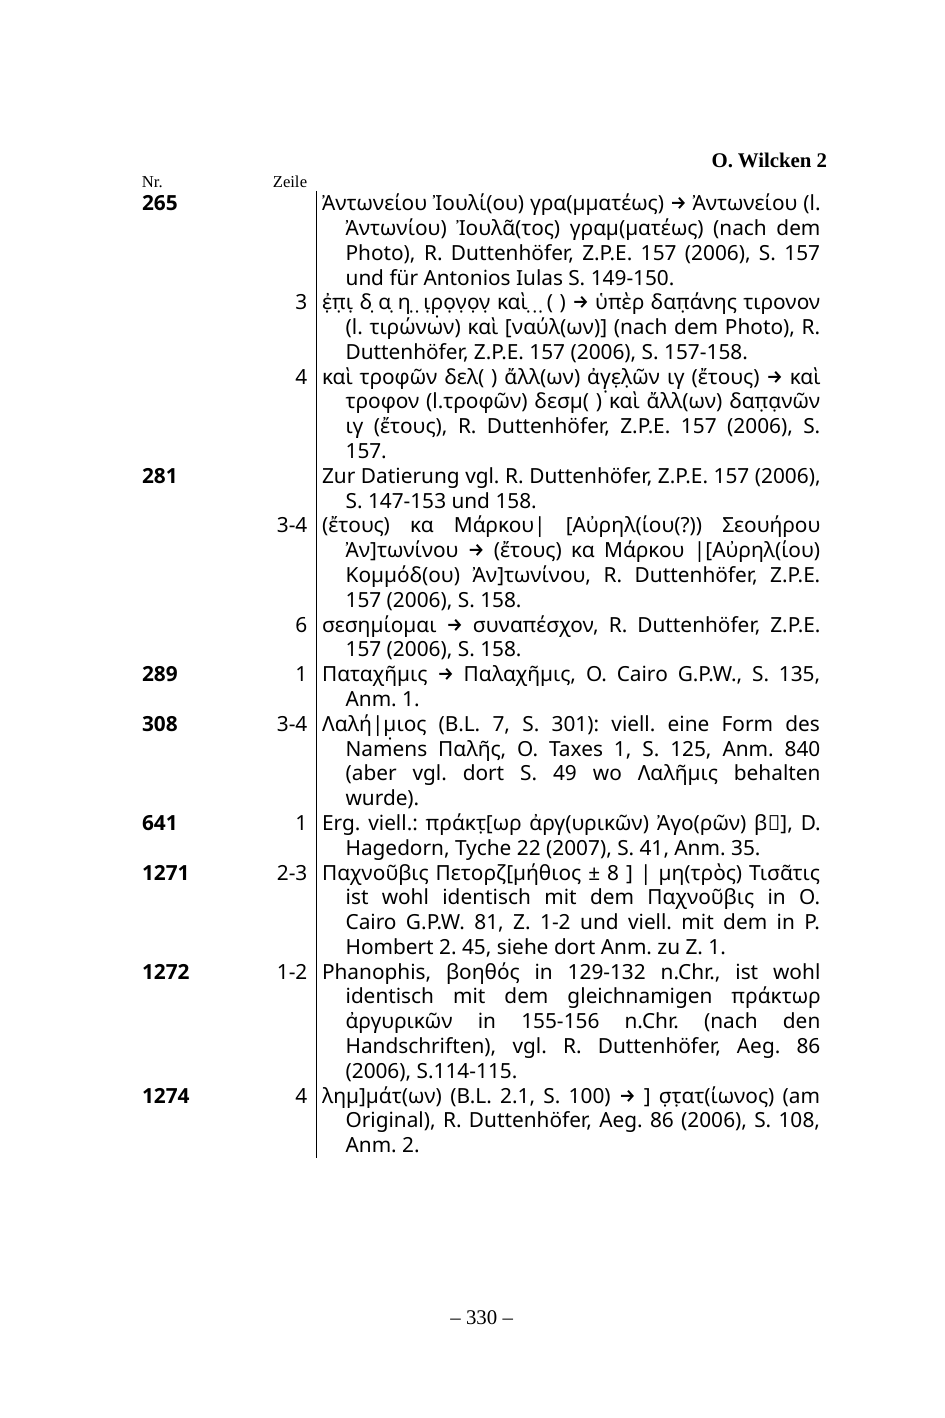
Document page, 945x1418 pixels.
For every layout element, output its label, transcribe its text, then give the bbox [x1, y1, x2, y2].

table_cell 1 [224, 662, 316, 711]
table_cell 6 [136, 612, 316, 662]
table_cell 1271 [136, 860, 224, 959]
table_cell Παχνοῦβις Πετορζ[μήθιος ± 8 ] | μη(τρὸς) Τισᾶτις ist wohl identisch mit dem Παχνοῦβις in O. Cairo G.P.W. 81, Z. 1-2 und viell. mit dem in P. Hombert 2. 45, siehe dort Anm. zu Z. 1. [317, 860, 827, 959]
table_cell 1272 [136, 959, 224, 1083]
table_cell Phanophis, βοηθός in 129-132 n.Chr., ist wohl identisch mit dem gleichnamigen πράκτωρ ἀργυρικῶν in 155-156 n.Chr. (nach den Handschriften), vgl. R. Duttenhöfer, Aeg. 86 (2006), S.114-115. [317, 959, 827, 1083]
table_cell Λαλή|μ̣ιος (B.L. 7, S. 301): viell. eine Form des Namens Παλῆς, O. Taxes 1, S. 125, Anm. 840 (aber vgl. dort S. 49 wo Λαλῆμις behalten wurde). [317, 711, 827, 811]
table_cell 1274 [136, 1083, 224, 1158]
table_cell 308 [136, 711, 224, 811]
table_cell 1 [224, 811, 316, 860]
table_cell Zur Datierung vgl. R. Duttenhöfer, Z.P.E. 157 (2006), S. 147-153 und 158. [317, 464, 827, 513]
table_cell Παταχῆμις → Παλαχῆμις, O. Cairo G.P.W., S. 135, Anm. 1. [317, 662, 827, 711]
table_cell Erg. viell.: πράκτ̣[ωρ ἀργ(υρικῶν) Ἀγο(ρῶν) β], D. Hagedorn, Tyche 22 (2007), S. 41, Anm. 35. [317, 811, 827, 860]
table_cell σεσημίομαι → συναπέσχον, R. Duttenhöfer, Z.P.E. 157 (2006), S. 158. [317, 612, 827, 662]
table_cell 4 [136, 364, 316, 463]
table_cell 1-2 [224, 959, 316, 1083]
table_cell λημ]μάτ(ων) (B.L. 2.1, S. 100) → ] σ̣τ̣ατ(ίωνος) (am Original), R. Duttenhöfer, Aeg. 86 (2006), S. 108, Anm. 2. [317, 1083, 827, 1158]
table_cell ἐ̣π̣ι̣ δ ̣α ̣η ̣ ̣ι̣ρ̣ο̣ν̣ο̣ν̣ καὶ ̣ ̣ ̣( ) → ὑπὲρ δαπ̣άνης τιρονον (l. τιρώνων) καὶ [ναύλ(ων)] (nach dem Photo), R. Duttenhöfer, Z.P.E. 157 (2006), S. 157-158. [317, 290, 827, 364]
table_cell (ἔτους) κα Μάρκου| [Αὐρηλ(ίου(?)) Σεουήρου Ἀν]τωνίνου → (ἔτους) κα Μάρκου |[Αὐρηλ(ίου) Κομμόδ(ου) Ἀν]τωνίνου, R. Duttenhöfer, Z.P.E. 157 (2006), S. 158. [317, 513, 827, 612]
table_cell 3-4 [136, 513, 316, 612]
table_cell 3 [136, 290, 316, 364]
table_cell 641 [136, 811, 224, 860]
table_cell 4 [224, 1083, 316, 1158]
table_cell 281 [136, 464, 316, 513]
table_cell 265 [136, 191, 316, 290]
table_cell Ἀντωνείου Ἰουλί(ου) γρα(μματέως) → Ἀντωνείου (l. Ἀντωνίου) Ἰουλᾶ(τος) γραμ(ματέως) (nach dem Photo), R. Duttenhöfer, Z.P.E. 157 (2006), S. 157 und für Antonios Iulas S. 149-150. [317, 191, 827, 290]
table_cell 2-3 [224, 860, 316, 959]
table_cell καὶ τροφῶν δελ( ) ἄλλ(ων) ἀγ̣ε̣λ̣ῶν ιγ (ἔτους) → καὶ τροφον (l.τροφῶν) δεσμ( ) καὶ ἄλλ(ων) δαπ̣α̣νῶν ιγ (ἔτους), R. Duttenhöfer, Z.P.E. 157 (2006), S. 157. [317, 364, 827, 463]
table_cell 289 [136, 662, 224, 711]
table_cell 3-4 [224, 711, 316, 811]
